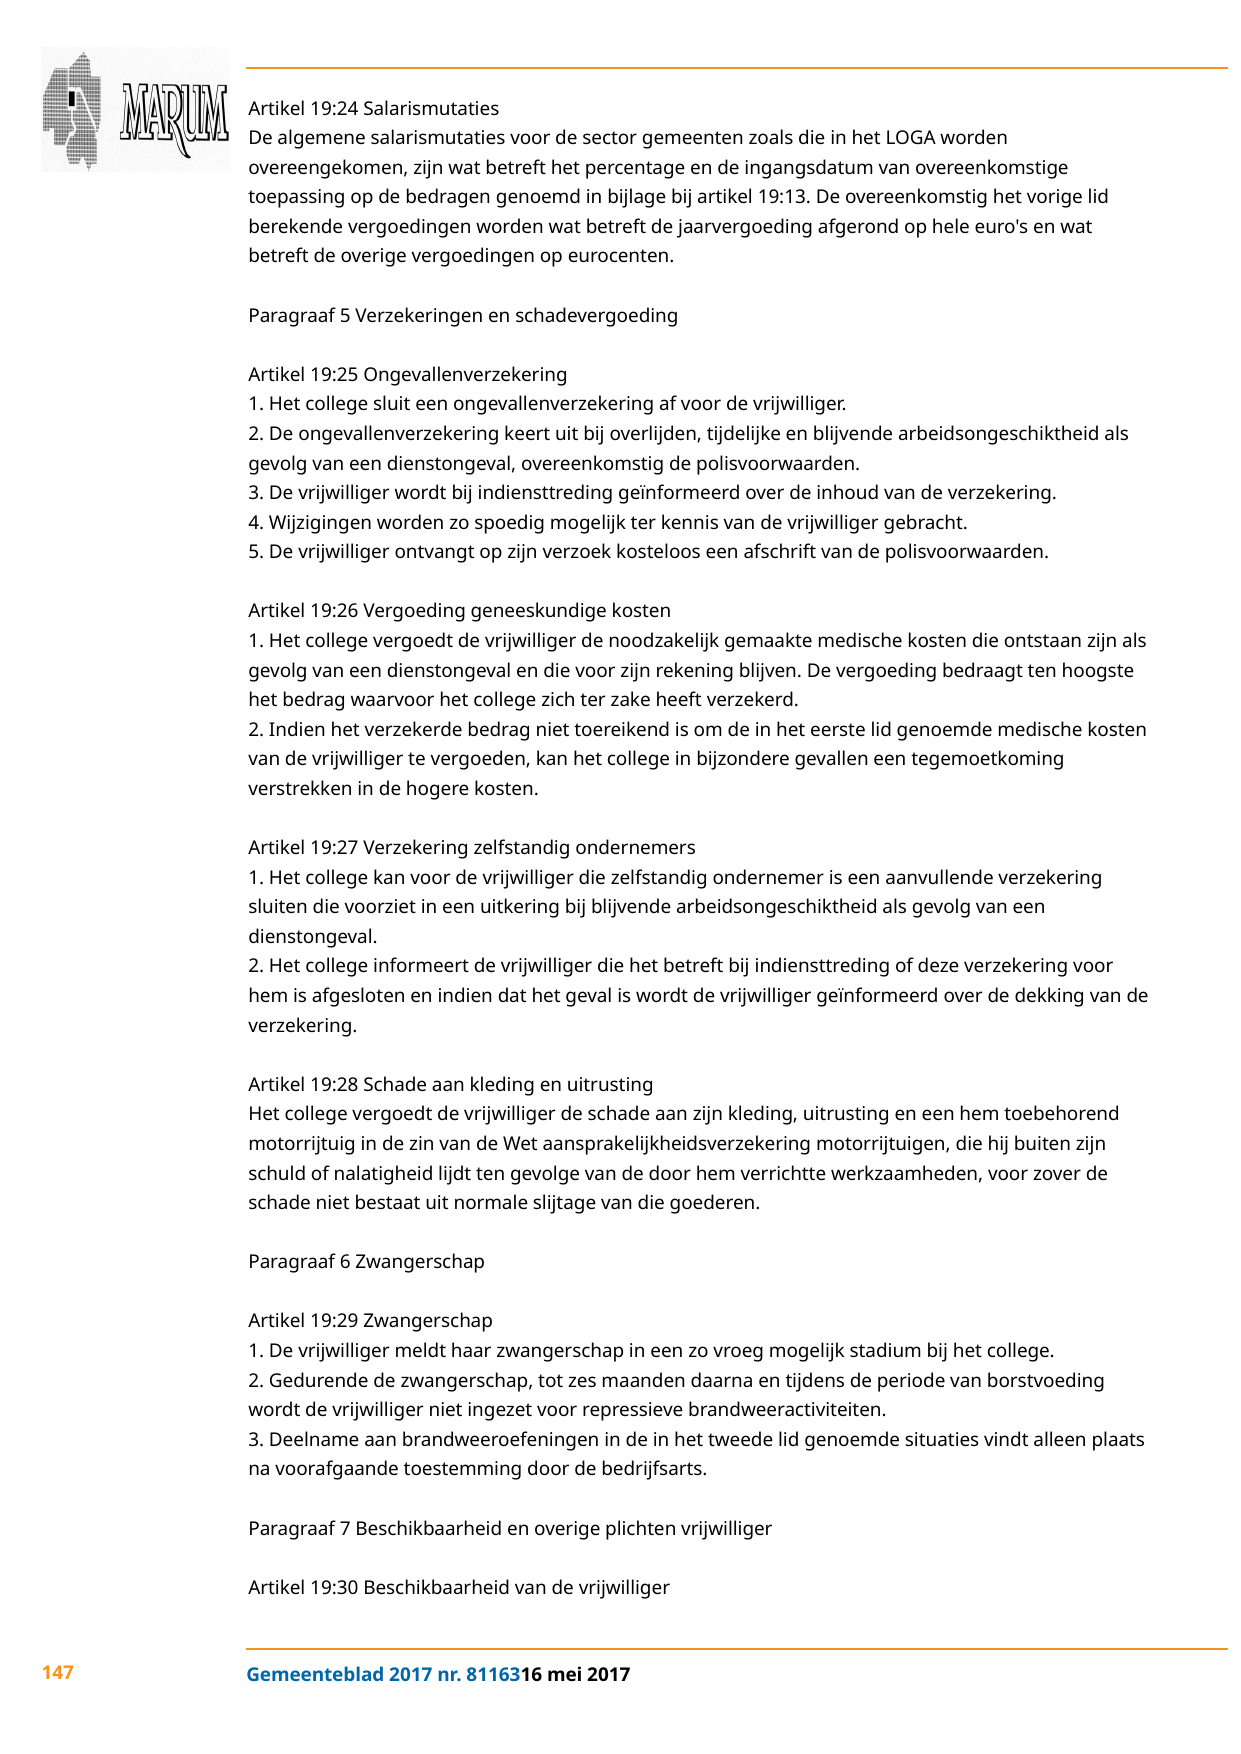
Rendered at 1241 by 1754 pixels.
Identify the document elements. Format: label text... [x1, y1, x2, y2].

text Paragraaf 5 Verzekeringen en schadevergoeding [248, 302, 1152, 328]
text Artikel 19:29 Zwangerschap [248, 1308, 1152, 1333]
text Artikel 19:25 Ongevallenverzekering [248, 361, 1152, 387]
text Artikel 19:24 Salarismutaties [248, 95, 1152, 121]
text Artikel 19:30 Beschikbaarheid van de vrijwilliger [248, 1574, 1152, 1600]
text Paragraaf 6 Zwangerschap [248, 1248, 1152, 1274]
text 2. Het college informeert de vrijwilliger die het betreft bij indiensttreding of deze verzekering voor hem is afgesloten en indien dat het geval is wordt de vrijwilliger geïnformeerd over de dekking van de verzekering. [248, 953, 1152, 1038]
text Het college vergoedt de vrijwilliger de schade aan zijn kleding, uitrusting en een hem toebehorend motorrijtuig in de zin van de Wet aansprakelijkheidsverzekering motorrijtuigen, die hij buiten zijn schuld of nalatigheid lijdt ten gevolge van de door hem verrichtte werkzaamheden, voor zover de schade niet bestaat uit normale slijtage van die goederen. [248, 1101, 1152, 1215]
picture [41, 47, 231, 172]
text 1. Het college vergoedt de vrijwilliger de noodzakelijk gemaakte medische kosten die ontstaan zijn als gevolg van een dienstongeval en die voor zijn rekening blijven. De vergoeding bedraagt ten hoogste het bedrag waarvoor het college zich ter zake heeft verzekerd. [248, 627, 1152, 712]
text Artikel 19:27 Verzekering zelfstandig ondernemers [248, 834, 1152, 860]
text 2. Indien het verzekerde bedrag niet toereikend is om de in het eerste lid genoemde medische kosten van de vrijwilliger te vergoeden, kan het college in bijzondere gevallen een tegemoetkoming verstrekken in de hogere kosten. [248, 716, 1152, 801]
text 5. De vrijwilliger ontvangt op zijn verzoek kosteloos een afschrift van de polisvoorwaarden. [248, 538, 1152, 564]
text 4. Wijzigingen worden zo spoedig mogelijk ter kennis van de vrijwilliger gebracht. [248, 509, 1152, 535]
text 2. Gedurende de zwangerschap, tot zes maanden daarna en tijdens de periode van borstvoeding wordt de vrijwilliger niet ingezet voor repressieve brandweeractiviteiten. [248, 1367, 1152, 1422]
text Artikel 19:28 Schade aan kleding en uitrusting [248, 1071, 1152, 1097]
text 3. De vrijwilliger wordt bij indiensttreding geïnformeerd over de inhoud van de verzekering. [248, 479, 1152, 505]
text 1. Het college kan voor de vrijwilliger die zelfstandig ondernemer is een aanvullende verzekering sluiten die voorziet in een uitkering bij blijvende arbeidsongeschiktheid als gevolg van een dienstongeval. [248, 864, 1152, 949]
text Paragraaf 7 Beschikbaarheid en overige plichten vrijwilliger [248, 1515, 1152, 1541]
text 1. Het college sluit een ongevallenverzekering af voor de vrijwilliger. [248, 391, 1152, 416]
text 1. De vrijwilliger meldt haar zwangerschap in een zo vroeg mogelijk stadium bij het college. [248, 1337, 1152, 1363]
text 3. Deelname aan brandweeroefeningen in de in het tweede lid genoemde situaties vindt alleen plaats na voorafgaande toestemming door de bedrijfsarts. [248, 1426, 1152, 1481]
text De algemene salarismutaties voor de sector gemeenten zoals die in het LOGA worden overeengekomen, zijn wat betreft het percentage en de ingangsdatum van overeenkomstige toepassing op de bedragen genoemd in bijlage bij artikel 19:13. De overeenkomstig het vorige lid berekende vergoedingen worden wat betreft de jaarvergoeding afgerond op hele euro's en wat betreft de overige vergoedingen op eurocenten. [248, 124, 1152, 268]
text Artikel 19:26 Vergoeding geneeskundige kosten [248, 598, 1152, 623]
text 2. De ongevallenverzekering keert uit bij overlijden, tijdelijke en blijvende arbeidsongeschiktheid als gevolg van een dienstongeval, overeenkomstig de polisvoorwaarden. [248, 420, 1152, 476]
